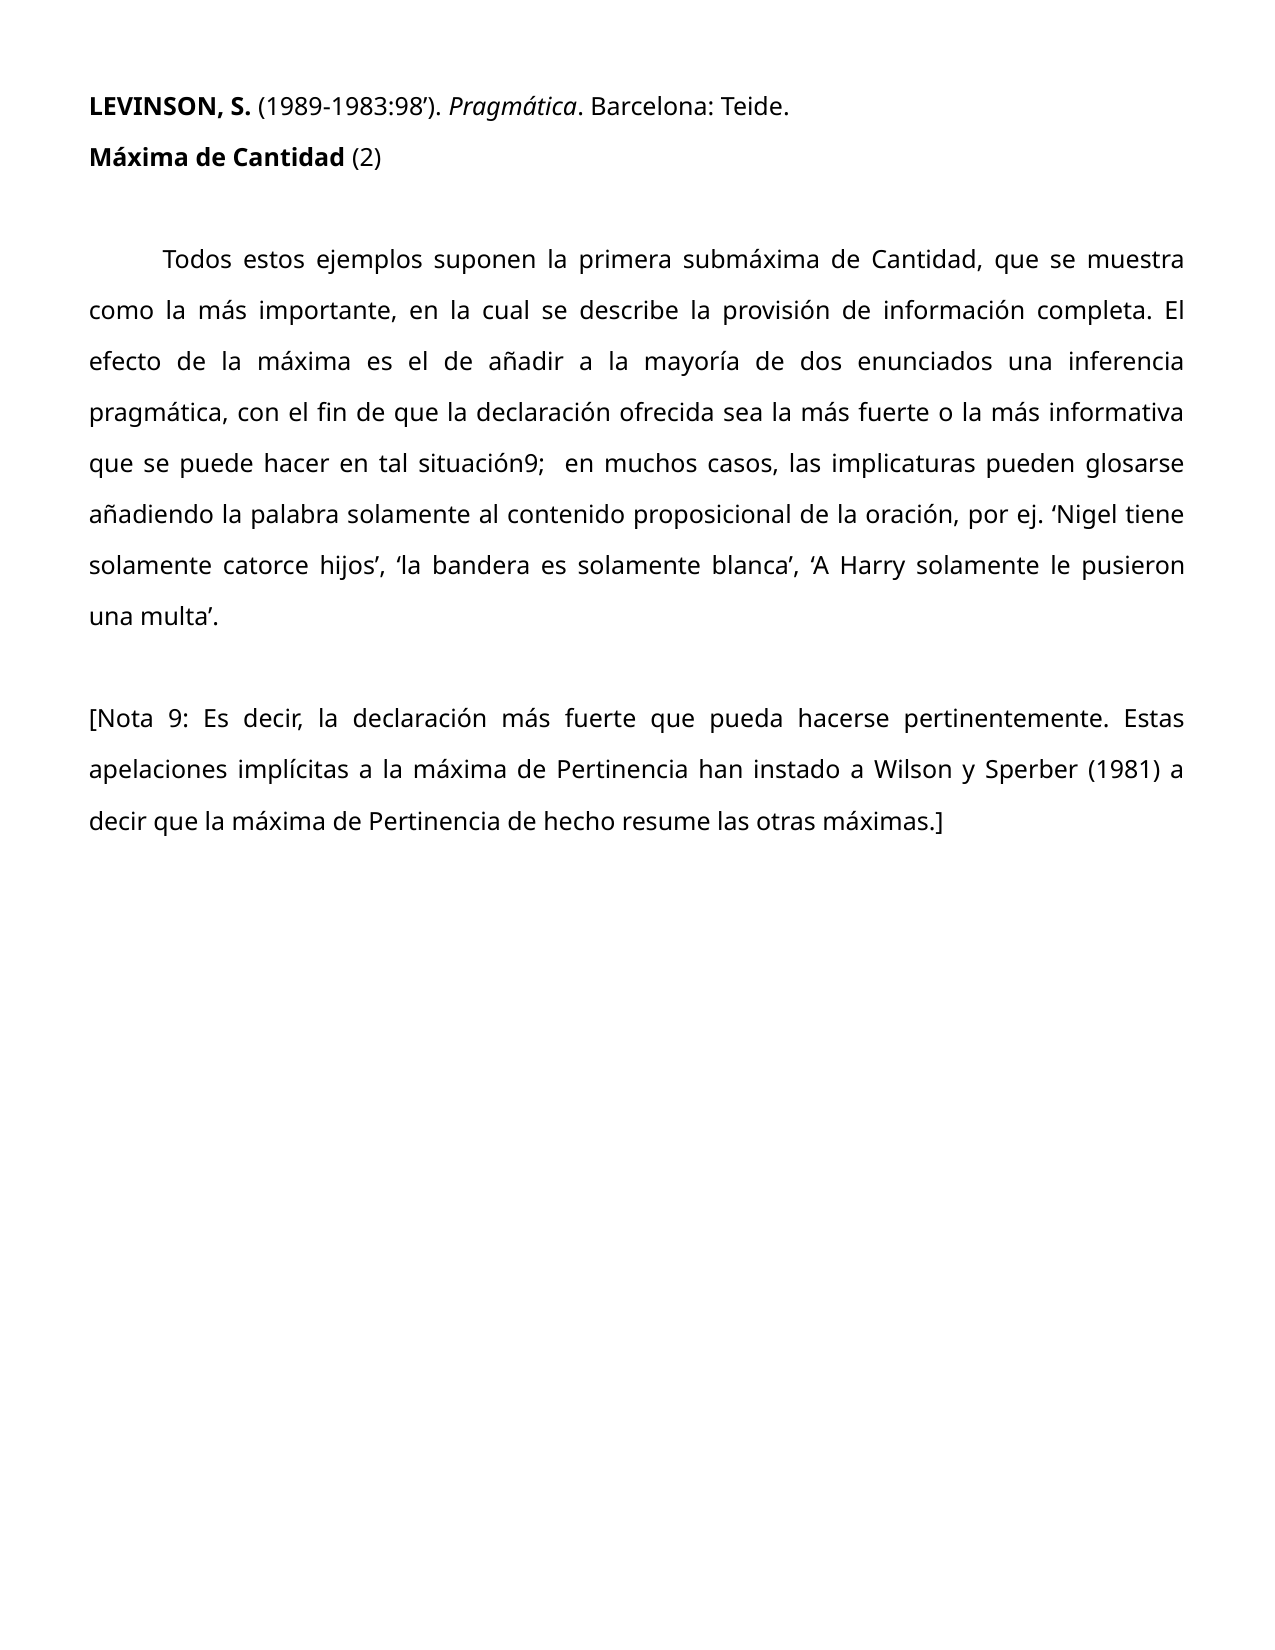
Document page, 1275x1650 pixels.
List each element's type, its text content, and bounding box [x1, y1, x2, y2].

text Todos estos ejemplos suponen la primera submáxima de Cantidad, que se muestra como la más importante, en la cual se describe la provisión de información completa. El efecto de la máxima es el de añadir a la mayoría de dos enunciados una inferencia pragmática, con el fin de que la declaración ofrecida sea la más fuerte o la más informativa que se puede hacer en tal situación9; en muchos casos, las implicaturas pueden glosarse añadiendo la palabra solamente al contenido proposicional de la oración, por ej. ‘Nigel tiene solamente catorce hijos’, ‘la bandera es solamente blanca’, ‘A Harry solamente le pusieron una multa’. [88, 242, 1186, 633]
text [Nota 9: Es decir, la declaración más fuerte que pueda hacerse pertinentemente. Estas apelaciones implícitas a la máxima de Pertinencia han instado a Wilson y Sperber (1981) a decir que la máxima de Pertinencia de hecho resume las otras máximas.] [88, 701, 1186, 837]
text Máxima de Cantidad (2) [88, 139, 1186, 174]
text LEVINSON, S. (1989-1983:98’). Pragmática. Barcelona: Teide. [88, 88, 1186, 123]
